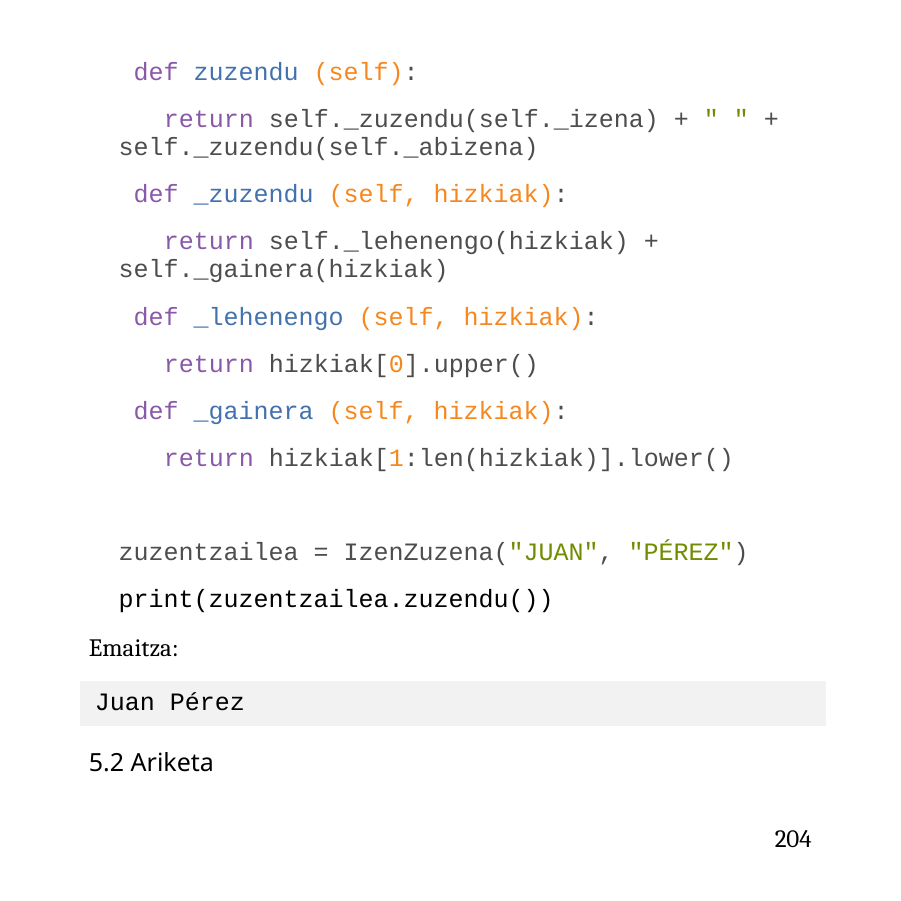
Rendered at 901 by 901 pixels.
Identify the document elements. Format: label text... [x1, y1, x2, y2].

text 5.2 Ariketa [89, 745, 811, 779]
text return hizkiak[0].upper() [118, 351, 811, 379]
text return hizkiak[1:len(hizkiak)].lower() [118, 445, 811, 474]
text return self._lehenengo(hizkiak) + self._gainera(hizkiak) [118, 229, 811, 285]
text zuzentzailea = IzenZuzena("JUAN", "PÉREZ") [118, 539, 811, 568]
text def _lehenengo (self, hizkiak): [118, 304, 811, 332]
text Juan Pérez [86, 688, 820, 720]
text def zuzendu (self): [118, 59, 811, 87]
text print(zuzentzailea.zuzendu()) [118, 587, 811, 615]
text return self._zuzendu(self._izena) + " " + self._zuzendu(self._abizena) [118, 106, 811, 163]
text def _zuzendu (self, hizkiak): [118, 182, 811, 210]
text def _gainera (self, hizkiak): [118, 398, 811, 427]
text Emaitza: [89, 634, 811, 662]
